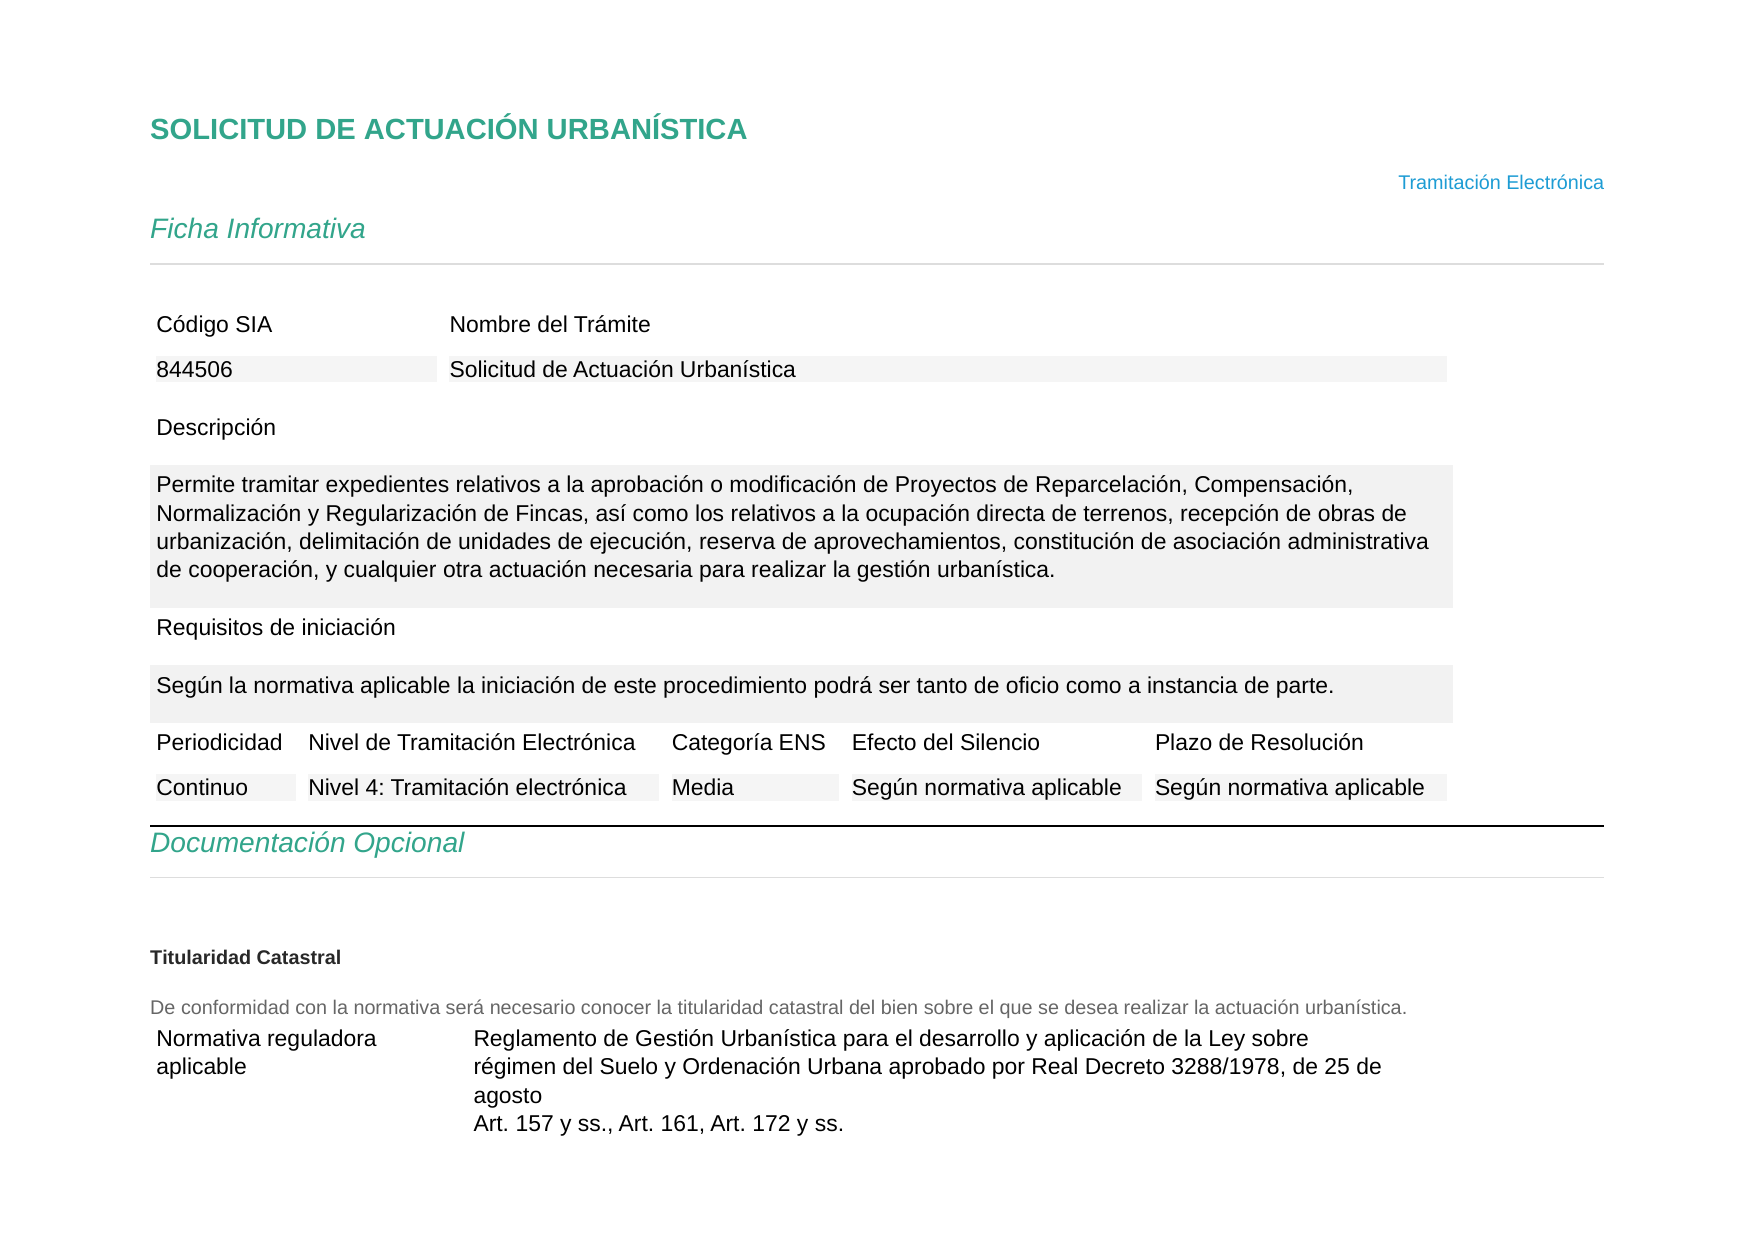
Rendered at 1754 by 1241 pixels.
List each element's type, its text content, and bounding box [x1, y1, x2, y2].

table_cell Según la normativa aplicable la iniciación de este procedimiento podrá ser tanto de oficio como a instancia de parte. [150, 665, 1453, 723]
table_header Plazo de Resolución Según normativa aplicable [1149, 723, 1453, 825]
text Tramitación Electrónica [150, 171, 1604, 193]
table_header Nombre del Trámite Solicitud de Actuación Urbanística [443, 305, 1453, 407]
table_header Periodicidad Continuo [150, 723, 302, 825]
table_header Código SIA 844506 [150, 305, 443, 407]
table_header Categoría ENS Media [665, 723, 845, 825]
table_cell Permite tramitar expedientes relativos a la aprobación o modificación de Proyectos de Reparcelación, Compensación, Normalización y Regularización de Fincas, así como los relativos a la ocupación directa de terrenos, recepción de obras de urbanización, delimitación de unidades de ejecución, reserva de aprovechamientos, constitución de asociación administrativa de cooperación, y cualquier otra actuación necesaria para realizar la gestión urbanística. [150, 465, 1453, 608]
text Titularidad Catastral [150, 918, 1604, 968]
table_header Efecto del Silencio Según normativa aplicable [845, 723, 1148, 825]
subtitle Ficha Informativa [150, 212, 1604, 263]
table_header Normativa reguladora aplicable [150, 1019, 467, 1143]
table_header Reglamento de Gestión Urbanística para el desarrollo y aplicación de la Ley sobre régimen del Suelo y Ordenación Urbana aprobado por Real Decreto 3288/1978, de 25 de agosto Art. 157 y ss., Art. 161, Art. 172 y ss. [467, 1019, 1403, 1143]
subtitle Documentación Opcional [150, 827, 1604, 877]
table_cell Descripción [150, 407, 1453, 465]
text De conformidad con la normativa será necesario conocer la titularidad catastral del bien sobre el que se desea realizar la actuación urbanística. [150, 968, 1604, 1018]
subtitle SOLICITUD DE ACTUACIÓN URBANÍSTICA [150, 112, 1604, 146]
table_header Nivel de Tramitación Electrónica Nivel 4: Tramitación electrónica [302, 723, 665, 825]
table_cell Requisitos de iniciación [150, 608, 1453, 665]
